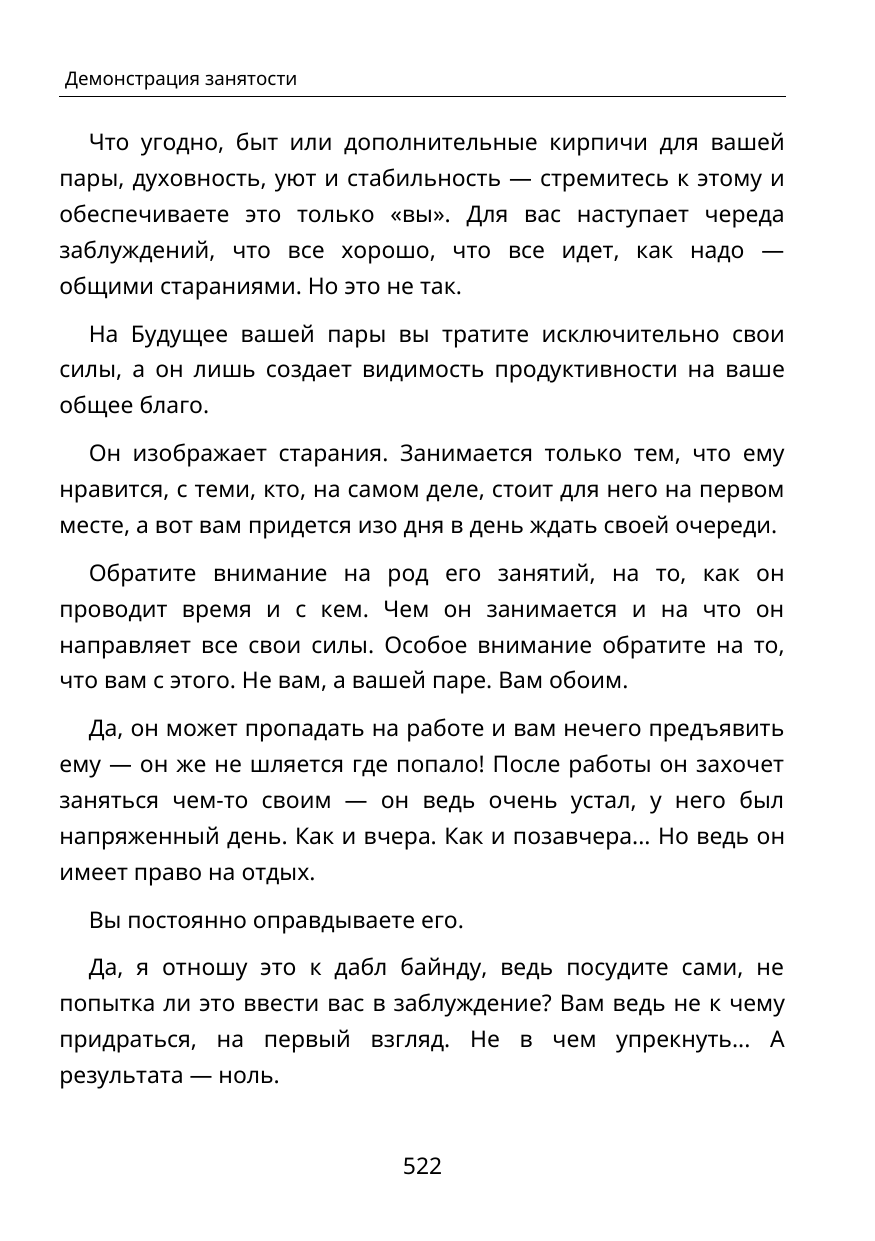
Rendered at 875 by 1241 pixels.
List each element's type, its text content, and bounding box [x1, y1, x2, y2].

text Да, он может пропадать на работе и вам нечего предъявить ему — он же не шляется где попало! После работы он захочет заняться чем-то своим — он ведь очень устал, у него был напряженный день. Как и вчера. Как и позавчера... Но ведь он имеет право на отдых. [59, 712, 786, 887]
text Он изображает старания. Занимается только тем, что ему нравится, с теми, кто, на самом деле, стоит для него на первом месте, а вот вам придется изо дня в день ждать своей очереди. [59, 437, 786, 540]
text Обратите внимание на род его занятий, на то, как он проводит время и с кем. Чем он занимается и на что он направляет все свои силы. Особое внимание обратите на то, что вам с этого. Не вам, а вашей паре. Вам обоим. [59, 557, 786, 696]
text На Будущее вашей пары вы тратите исключительно свои силы, а он лишь создает видимость продуктивности на ваше общее благо. [59, 317, 786, 421]
text Да, я отношу это к дабл байнду, ведь посудите сами, не попытка ли это ввести вас в заблуждение? Вам ведь не к чему придраться, на первый взгляд. Не в чем упрекнуть... А результата — ноль. [59, 951, 786, 1090]
text Что угодно, быт или дополнительные кирпичи для вашей пары, духовность, уют и стабильность — стремитесь к этому и обеспечиваете это только «вы». Для вас наступает череда заблуждений, что все хорошо, что все идет, как надо — общими стараниями. Но это не так. [59, 126, 786, 301]
text Вы постоянно оправдываете его. [59, 904, 786, 935]
